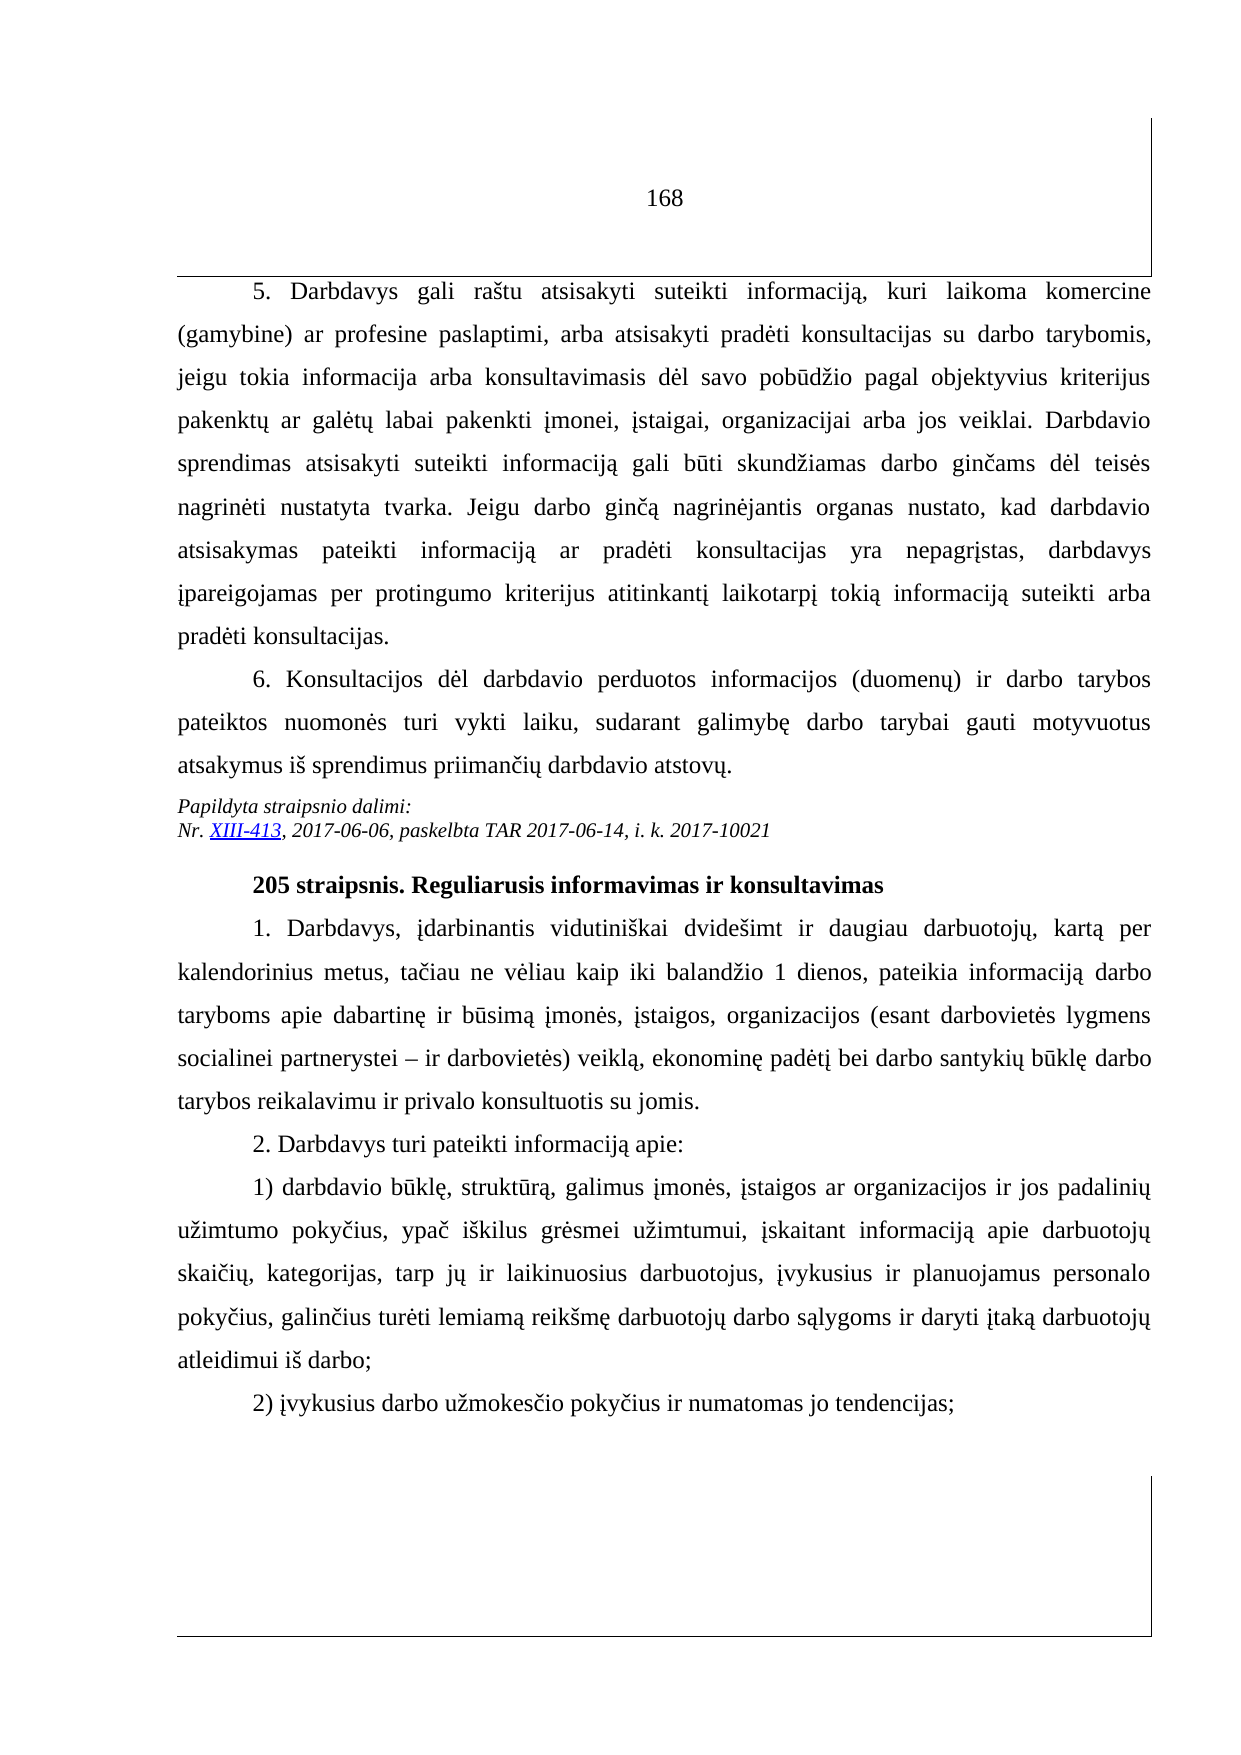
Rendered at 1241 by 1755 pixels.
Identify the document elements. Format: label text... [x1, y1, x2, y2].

text 2) įvykusius darbo užmokesčio pokyčius ir numatomas jo tendencijas; [177, 1388, 1152, 1417]
text 6. Konsultacijos dėl darbdavio perduotos informacijos (duomenų) ir darbo tarybos pateiktos nuomonės turi vykti laiku, sudarant galimybę darbo tarybai gauti motyvuotus atsakymus iš sprendimus priimančių darbdavio atstovų. [177, 664, 1152, 779]
text Nr. XIII-413, 2017-06-06, paskelbta TAR 2017-06-14, i. k. 2017-10021 [177, 818, 1152, 842]
text 1. Darbdavys, įdarbinantis vidutiniškai dvidešimt ir daugiau darbuotojų, kartą per kalendorinius metus, tačiau ne vėliau kaip iki balandžio 1 dienos, pateikia informaciją darbo taryboms apie dabartinę ir būsimą įmonės, įstaigos, organizacijos (esant darbovietės lygmens socialinei partnerystei – ir darbovietės) veiklą, ekonominę padėtį bei darbo santykių būklę darbo tarybos reikalavimu ir privalo konsultuotis su jomis. [177, 913, 1152, 1115]
text 5. Darbdavys gali raštu atsisakyti suteikti informaciją, kuri laikoma komercine (gamybine) ar profesine paslaptimi, arba atsisakyti pradėti konsultacijas su darbo tarybomis, jeigu tokia informacija arba konsultavimasis dėl savo pobūdžio pagal objektyvius kriterijus pakenktų ar galėtų labai pakenkti įmonei, įstaigai, organizacijai arba jos veiklai. Darbdavio sprendimas atsisakyti suteikti informaciją gali būti skundžiamas darbo ginčams dėl teisės nagrinėti nustatyta tvarka. Jeigu darbo ginčą nagrinėjantis organas nustato, kad darbdavio atsisakymas pateikti informaciją ar pradėti konsultacijas yra nepagrįstas, darbdavys įpareigojamas per protingumo kriterijus atitinkantį laikotarpį tokią informaciją suteikti arba pradėti konsultacijas. [177, 276, 1152, 650]
text 1) darbdavio būklę, struktūrą, galimus įmonės, įstaigos ar organizacijos ir jos padalinių užimtumo pokyčius, ypač iškilus grėsmei užimtumui, įskaitant informaciją apie darbuotojų skaičių, kategorijas, tarp jų ir laikinuosius darbuotojus, įvykusius ir planuojamus personalo pokyčius, galinčius turėti lemiamą reikšmę darbuotojų darbo sąlygoms ir daryti įtaką darbuotojų atleidimui iš darbo; [177, 1172, 1152, 1373]
text Papildyta straipsnio dalimi: [177, 793, 1152, 818]
text 2. Darbdavys turi pateikti informaciją apie: [177, 1129, 1152, 1158]
subtitle 205 straipsnis. Reguliarusis informavimas ir konsultavimas [177, 870, 1152, 899]
